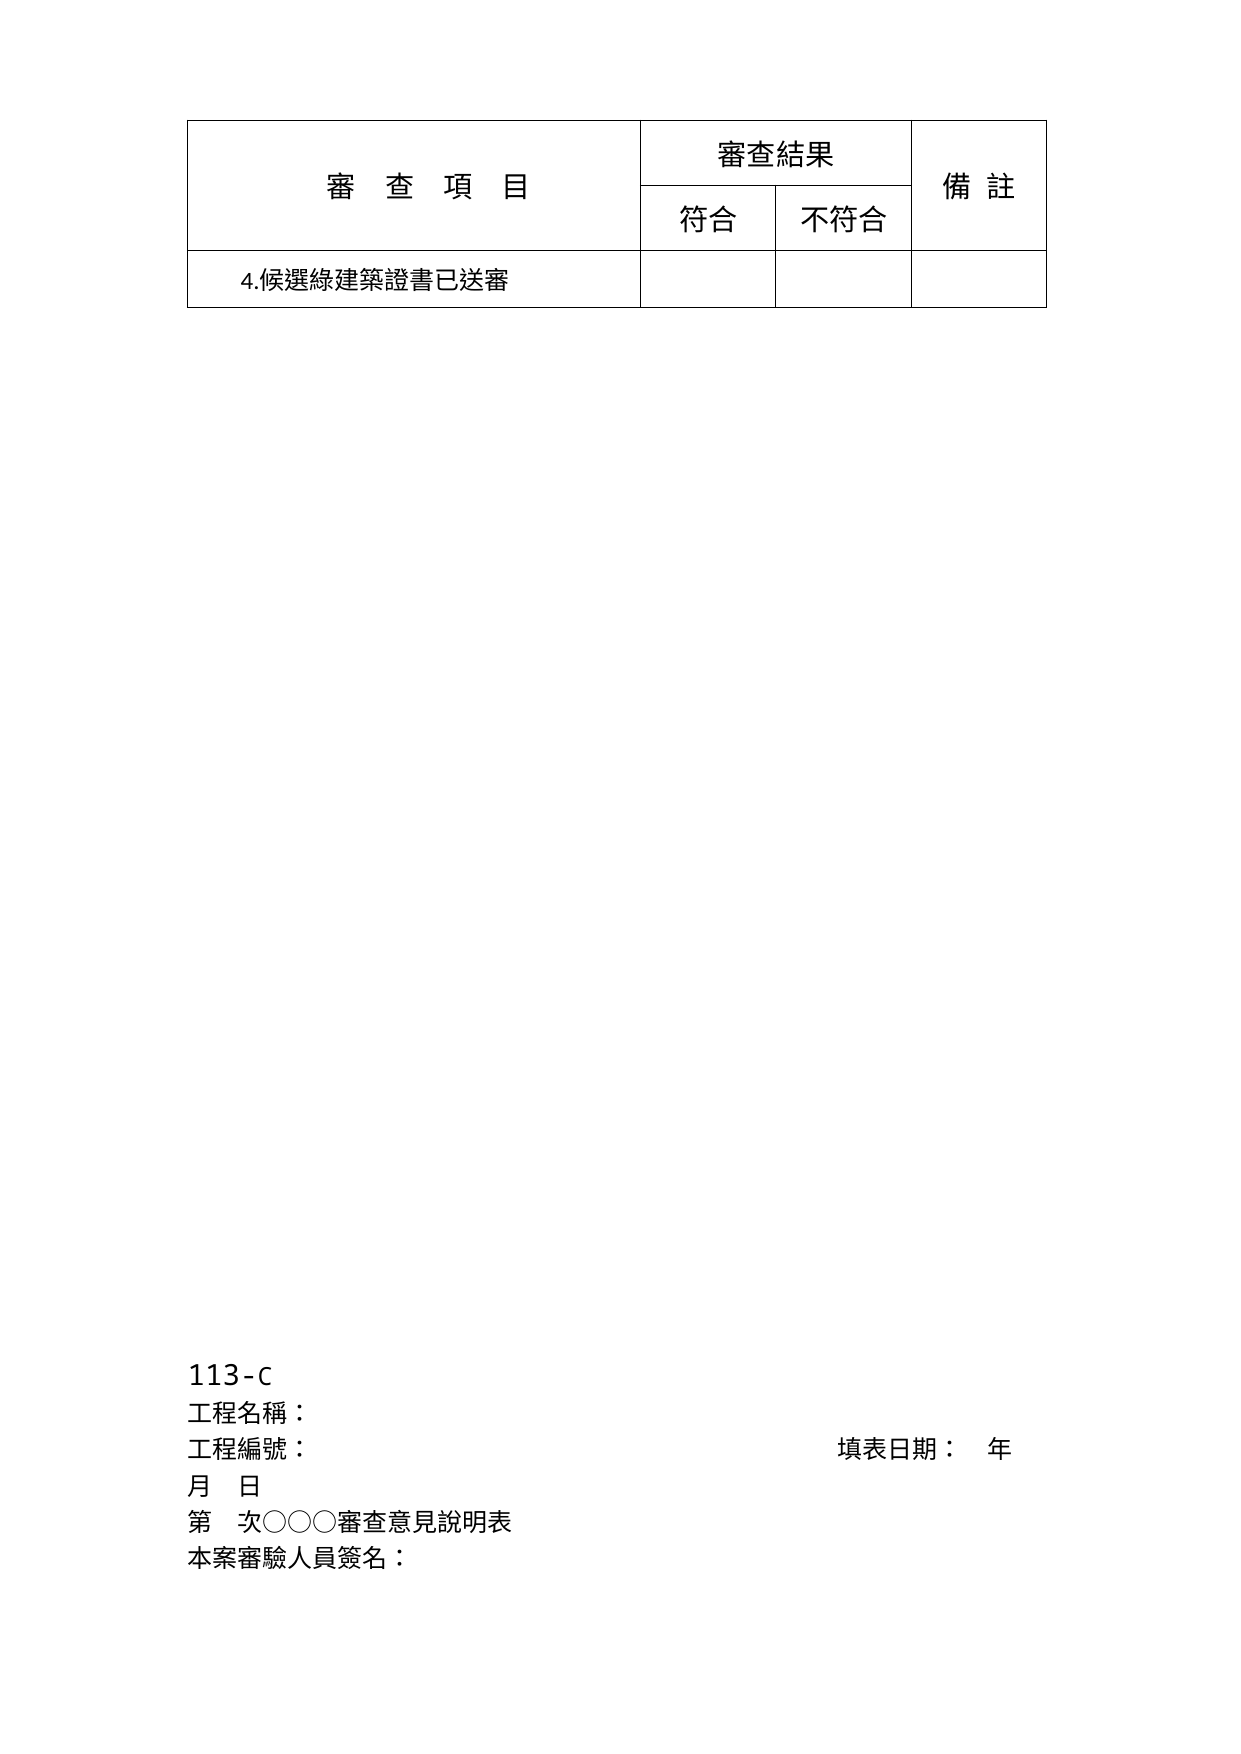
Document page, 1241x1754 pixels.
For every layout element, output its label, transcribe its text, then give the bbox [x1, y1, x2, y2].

table_header 備 註 [912, 121, 1046, 249]
text 113-C [187, 1354, 1053, 1393]
table_header 審 查 項 目 [188, 121, 640, 249]
text 第 次○○○審查意見說明表 [187, 1502, 1053, 1538]
text 工程名稱： [187, 1393, 1053, 1430]
table_cell 4.候選綠建築證書已送審 [188, 251, 640, 307]
table_cell 不符合 [776, 186, 911, 249]
table_cell [912, 251, 1046, 307]
table_cell [776, 251, 911, 307]
text 本案審驗人員簽名： [187, 1538, 1053, 1575]
table_cell [641, 251, 775, 307]
table_cell 符合 [641, 186, 775, 249]
text 工程編號： 填表日期： 年 月 日 [187, 1430, 1053, 1502]
table_header 審查結果 [641, 121, 911, 184]
